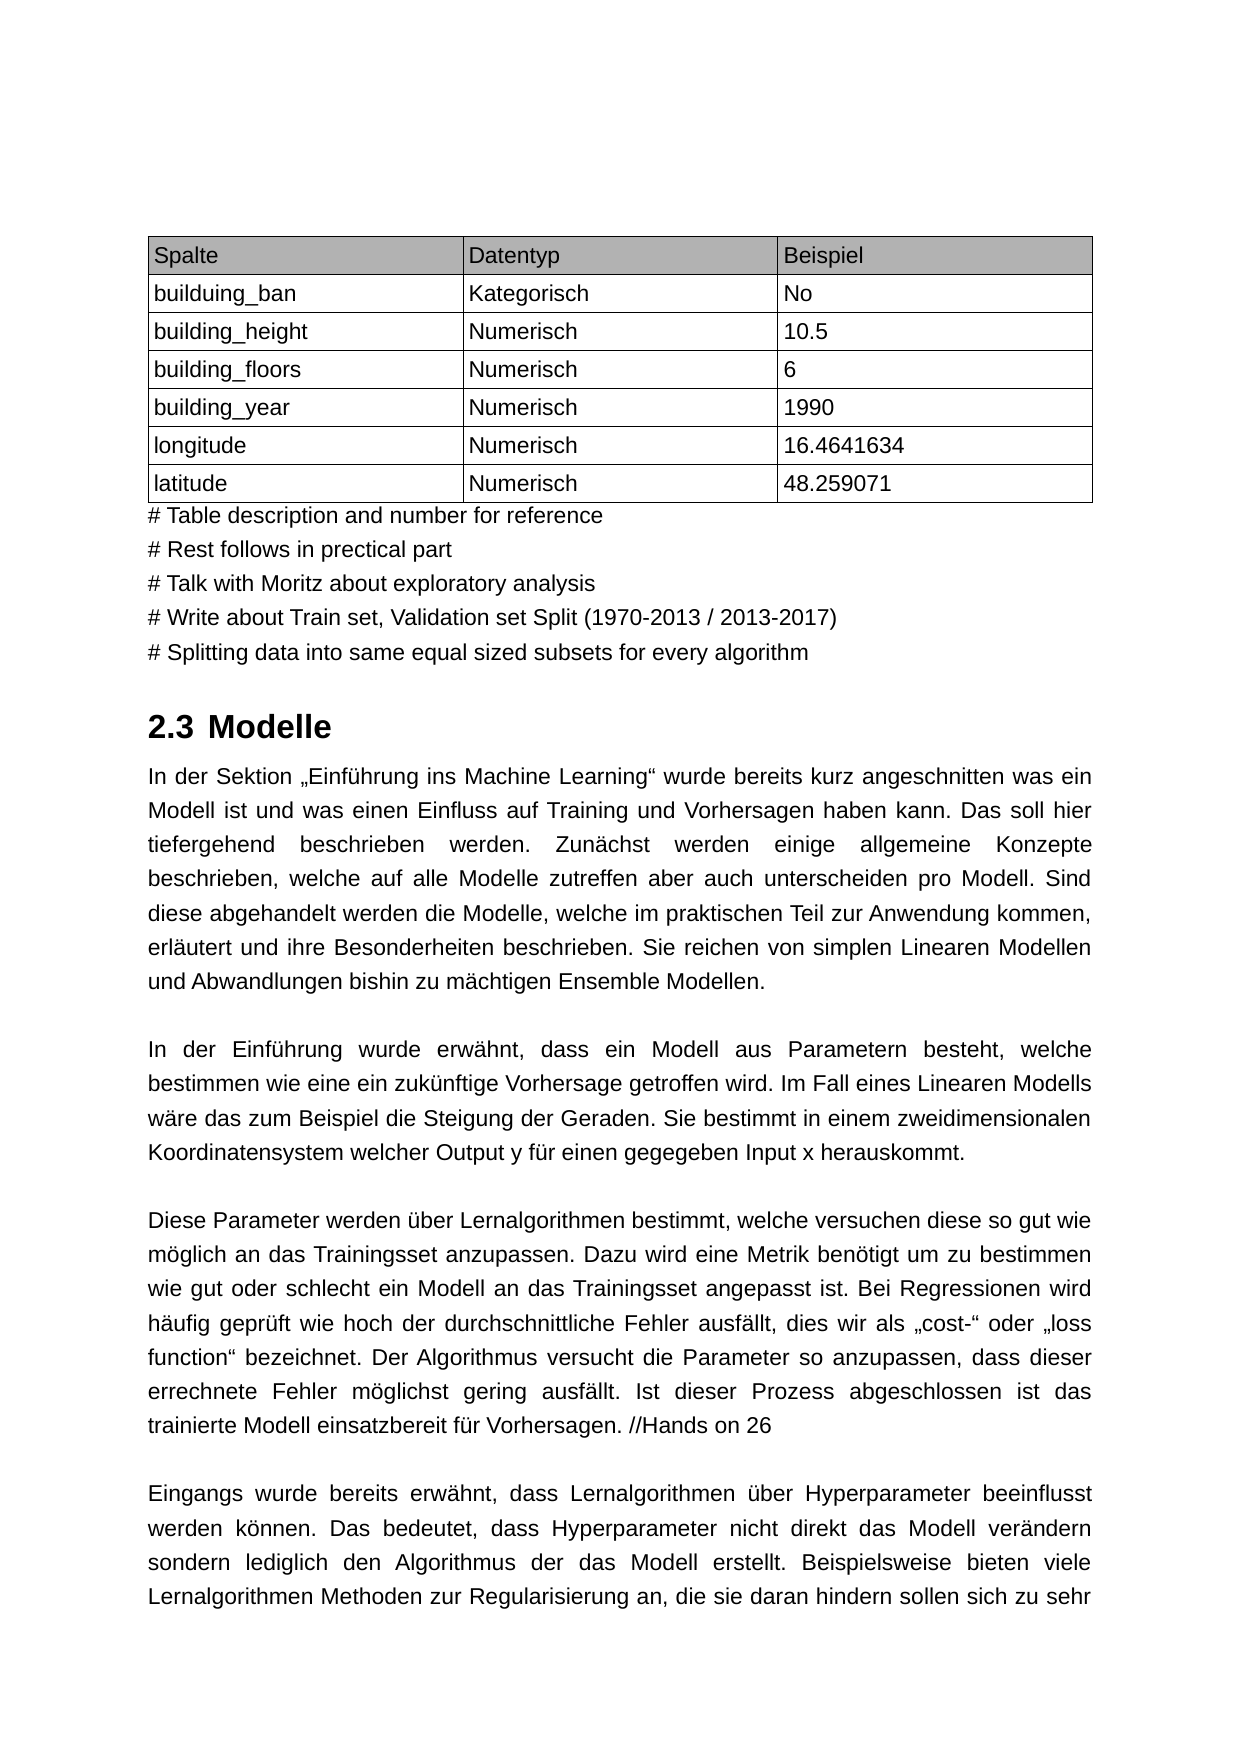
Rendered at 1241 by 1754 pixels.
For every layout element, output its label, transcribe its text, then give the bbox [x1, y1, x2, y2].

subtitle Modelle [148, 707, 1092, 745]
table_cell Numerisch [464, 465, 777, 502]
text In der Sektion „Einführung ins Machine Learning“ wurde bereits kurz angeschnitten was ein Modell ist und was einen Einfluss auf Training und Vorhersagen haben kann. Das soll hier tiefergehend beschrieben werden. Zunächst werden einige allgemeine Konzepte beschrieben, welche auf alle Modelle zutreffen aber auch unterscheiden pro Modell. Sind diese abgehandelt werden die Modelle, welche im praktischen Teil zur Anwendung kommen, erläutert und ihre Besonderheiten beschrieben. Sie reichen von simplen Linearen Modellen und Abwandlungen bishin zu mächtigen Ensemble Modellen. [148, 763, 1092, 994]
table_header Datentyp [464, 237, 777, 274]
text Eingangs wurde bereits erwähnt, dass Lernalgorithmen über Hyperparameter beeinflusst werden können. Das bedeutet, dass Hyperparameter nicht direkt das Modell verändern sondern lediglich den Algorithmus der das Modell erstellt. Beispielsweise bieten viele Lernalgorithmen Methoden zur Regularisierung an, die sie daran hindern sollen sich zu sehr [148, 1480, 1092, 1609]
table_header Spalte [149, 237, 463, 274]
table_cell Numerisch [464, 351, 777, 388]
table_cell 1990 [778, 389, 1092, 426]
table_cell building_height [149, 313, 463, 350]
text # Rest follows in prectical part [148, 536, 1092, 562]
table_cell 16.4641634 [778, 427, 1092, 464]
table_cell Numerisch [464, 389, 777, 426]
table_cell building_floors [149, 351, 463, 388]
table_cell building_year [149, 389, 463, 426]
text # Talk with Moritz about exploratory analysis [148, 570, 1092, 596]
table_cell Numerisch [464, 427, 777, 464]
text # Write about Train set, Validation set Split (1970-2013 / 2013-2017) [148, 604, 1092, 631]
table_cell longitude [149, 427, 463, 464]
table_cell builduing_ban [149, 275, 463, 312]
text In der Einführung wurde erwähnt, dass ein Modell aus Parametern besteht, welche bestimmen wie eine ein zukünftige Vorhersage getroffen wird. Im Fall eines Linearen Modells wäre das zum Beispiel die Steigung der Geraden. Sie bestimmt in einem zweidimensionalen Koordinatensystem welcher Output y für einen gegegeben Input x herauskommt. [148, 1036, 1092, 1165]
table_cell 6 [778, 351, 1092, 388]
table_cell 10.5 [778, 313, 1092, 350]
table_cell latitude [149, 465, 463, 502]
table_cell Numerisch [464, 313, 777, 350]
table_header Beispiel [778, 237, 1092, 274]
table_cell 48.259071 [778, 465, 1092, 502]
text Diese Parameter werden über Lernalgorithmen bestimmt, welche versuchen diese so gut wie möglich an das Trainingsset anzupassen. Dazu wird eine Metrik benötigt um zu bestimmen wie gut oder schlecht ein Modell an das Trainingsset angepasst ist. Bei Regressionen wird häufig geprüft wie hoch der durchschnittliche Fehler ausfällt, dies wir als „cost-“ oder „loss function“ bezeichnet. Der Algorithmus versucht die Parameter so anzupassen, dass dieser errechnete Fehler möglichst gering ausfällt. Ist dieser Prozess abgeschlossen ist das trainierte Modell einsatzbereit für Vorhersagen. //Hands on 26 [148, 1207, 1092, 1438]
table_cell No [778, 275, 1092, 312]
text # Splitting data into same equal sized subsets for every algorithm [148, 638, 1092, 665]
table_cell Kategorisch [464, 275, 777, 312]
text # Table description and number for reference [148, 503, 1092, 528]
